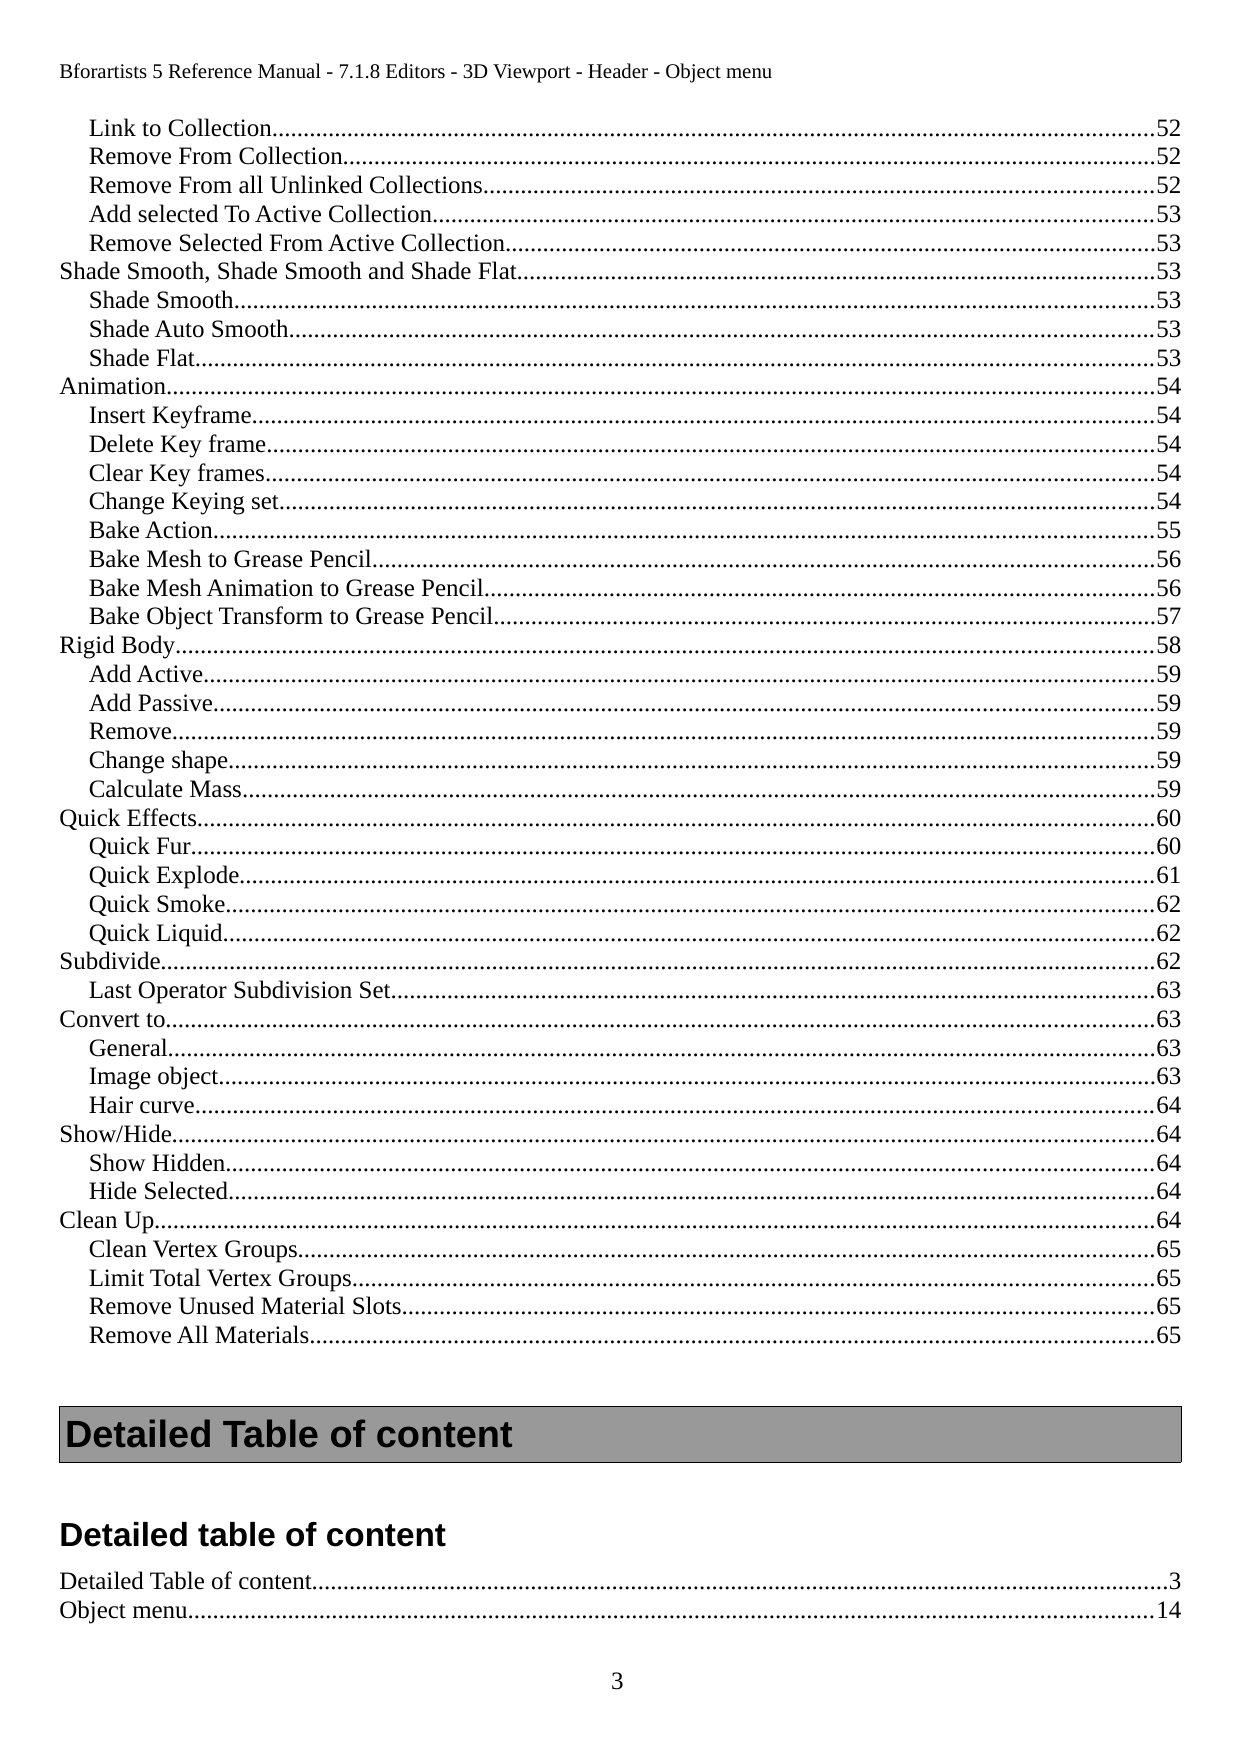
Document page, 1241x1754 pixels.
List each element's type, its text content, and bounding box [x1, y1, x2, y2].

text Change Keying set 54 [88, 486, 1181, 515]
text Rigid Body 58 [59, 630, 1181, 659]
text Bake Mesh to Grease Pencil 56 [88, 544, 1181, 573]
text Quick Fur 60 [88, 831, 1181, 860]
text Show Hidden 64 [88, 1148, 1181, 1176]
text Remove From Collection 52 [88, 141, 1181, 170]
text Calculate Mass 59 [88, 774, 1181, 803]
text Remove Selected From Active Collection 53 [88, 228, 1181, 256]
text Show/Hide 64 [59, 1119, 1181, 1148]
text Clean Vertex Groups 65 [88, 1234, 1181, 1263]
text Animation 54 [59, 371, 1181, 400]
text Object menu 14 [59, 1595, 1181, 1624]
text Add selected To Active Collection 53 [88, 199, 1181, 228]
text Shade Auto Smooth 53 [88, 314, 1181, 343]
text Bake Action 55 [88, 515, 1181, 544]
text Change shape 59 [88, 745, 1181, 774]
text Hair curve 64 [88, 1090, 1181, 1119]
text Remove Unused Material Slots 65 [88, 1291, 1181, 1320]
text Image object 63 [88, 1061, 1181, 1090]
text Add Passive 59 [88, 688, 1181, 716]
text Bake Mesh Animation to Grease Pencil 56 [88, 573, 1181, 601]
subtitle Detailed table of content [59, 1515, 1181, 1554]
text Bake Object Transform to Grease Pencil 57 [88, 601, 1181, 630]
text Remove From all Unlinked Collections 52 [88, 170, 1181, 199]
text Link to Collection 52 [88, 113, 1181, 141]
text Quick Smoke 62 [88, 889, 1181, 918]
text Shade Flat 53 [88, 343, 1181, 371]
text Detailed Table of content 3 [59, 1566, 1181, 1595]
text Add Active 59 [88, 659, 1181, 688]
text General 63 [88, 1033, 1181, 1061]
text Quick Liquid 62 [88, 918, 1181, 946]
table_header Detailed Table of content [60, 1407, 1181, 1462]
text Clean Up 64 [59, 1205, 1181, 1234]
text Quick Effects 60 [59, 803, 1181, 831]
text Shade Smooth, Shade Smooth and Shade Flat 53 [59, 256, 1181, 285]
text Remove All Materials 65 [88, 1320, 1181, 1349]
text Limit Total Vertex Groups 65 [88, 1263, 1181, 1291]
text Clear Key frames 54 [88, 458, 1181, 486]
text Hide Selected 64 [88, 1176, 1181, 1205]
text Insert Keyframe 54 [88, 400, 1181, 429]
text Convert to 63 [59, 1004, 1181, 1033]
text Last Operator Subdivision Set 63 [88, 975, 1181, 1004]
text Shade Smooth 53 [88, 285, 1181, 314]
text Quick Explode 61 [88, 860, 1181, 889]
text Delete Key frame 54 [88, 429, 1181, 458]
text Remove 59 [88, 716, 1181, 745]
text Subdivide 62 [59, 946, 1181, 975]
